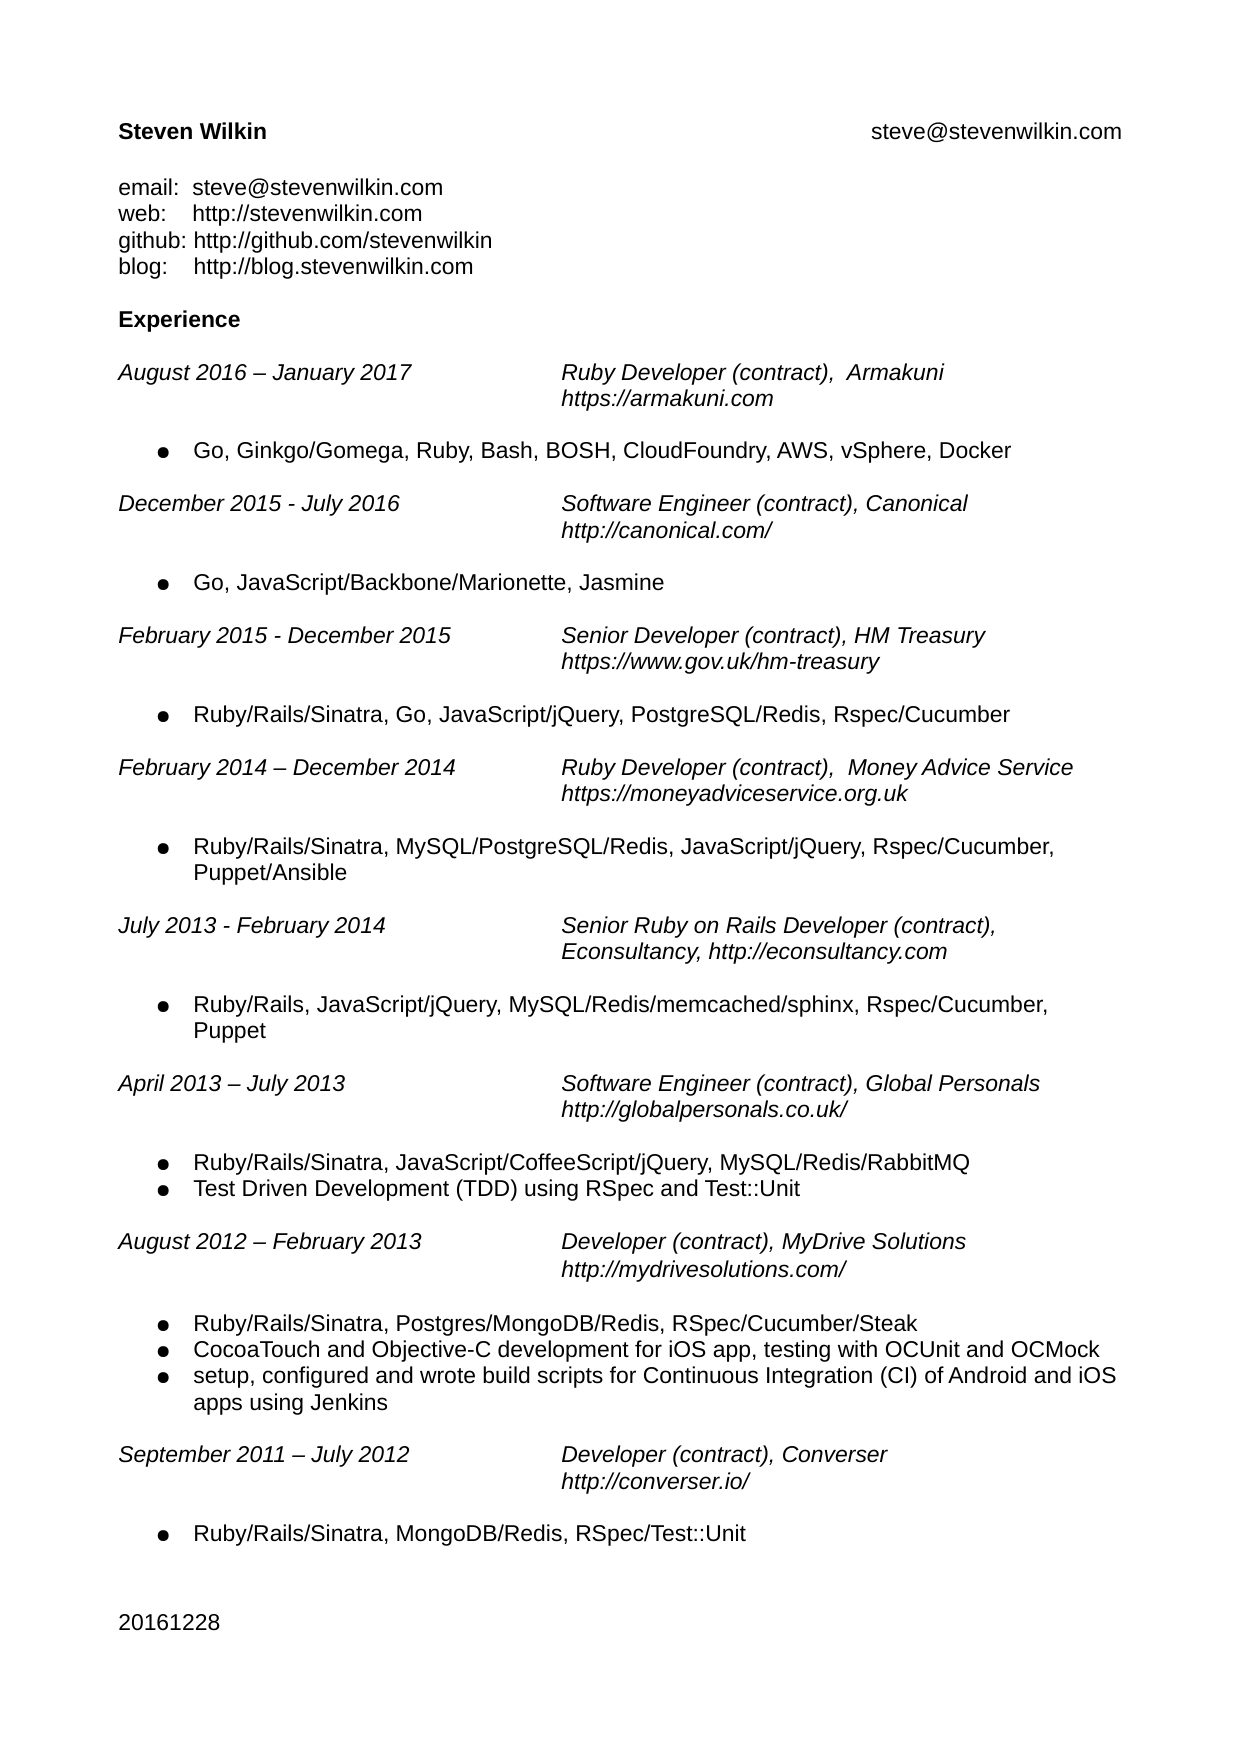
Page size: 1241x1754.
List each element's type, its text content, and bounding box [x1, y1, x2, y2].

list Ruby/Rails/Sinatra, Go, JavaScript/jQuery, PostgreSQL/Redis, Rspec/Cucumber [156, 701, 1122, 727]
text http://canonical.com/ [118, 517, 1122, 543]
list setup, configured and wrote build scripts for Continuous Integration (CI) of Android and iOS apps using Jenkins [156, 1362, 1122, 1415]
text http://mydrivesolutions.com/ [118, 1254, 1122, 1283]
list Ruby/Rails/Sinatra, Postgres/MongoDB/Redis, RSpec/Cucumber/Steak [156, 1309, 1122, 1336]
text https://www.gov.uk/hm-treasury [118, 648, 1122, 675]
text December 2015 - July 2016 Software Engineer (contract), Canonical [118, 490, 1122, 517]
list Ruby/Rails, JavaScript/jQuery, MySQL/Redis/memcached/sphinx, Rspec/Cucumber, Puppet [156, 991, 1122, 1044]
list Ruby/Rails/Sinatra, JavaScript/CoffeeScript/jQuery, MySQL/Redis/RabbitMQ [156, 1149, 1122, 1175]
text August 2016 – January 2017 Ruby Developer (contract), Armakuni [118, 358, 1122, 385]
text August 2012 – February 2013 Developer (contract), MyDrive Solutions [118, 1228, 1122, 1254]
text https://armakuni.com [118, 385, 1122, 411]
text February 2015 - December 2015 Senior Developer (contract), HM Treasury [118, 622, 1122, 648]
text September 2011 – July 2012 Developer (contract), Converser [118, 1441, 1122, 1468]
text https://moneyadviceservice.org.uk [118, 780, 1122, 806]
text http://globalpersonals.co.uk/ [118, 1096, 1122, 1123]
text web: http://stevenwilkin.com [118, 200, 1122, 227]
text blog: http://blog.stevenwilkin.com [118, 253, 1122, 279]
list Go, Ginkgo/Gomega, Ruby, Bash, BOSH, CloudFoundry, AWS, vSphere, Docker [156, 437, 1122, 464]
list CocoaTouch and Objective-C development for iOS app, testing with OCUnit and OCMock [156, 1336, 1122, 1362]
text February 2014 – December 2014 Ruby Developer (contract), Money Advice Service [118, 754, 1122, 780]
text July 2013 - February 2014 Senior Ruby on Rails Developer (contract), Econsultancy, http://econsultancy.com [118, 912, 1122, 964]
list Ruby/Rails/Sinatra, MongoDB/Redis, RSpec/Test::Unit [156, 1520, 1122, 1547]
list Test Driven Development (TDD) using RSpec and Test::Unit [156, 1175, 1122, 1202]
text email: steve@stevenwilkin.com [118, 174, 1122, 200]
text http://converser.io/ [118, 1468, 1122, 1494]
list Ruby/Rails/Sinatra, MySQL/PostgreSQL/Redis, JavaScript/jQuery, Rspec/Cucumber, Puppet/Ansible [156, 833, 1122, 886]
text github: http://github.com/stevenwilkin [118, 227, 1122, 253]
text Experience [118, 306, 1122, 332]
text April 2013 – July 2013 Software Engineer (contract), Global Personals [118, 1070, 1122, 1096]
list Go, JavaScript/Backbone/Marionette, Jasmine [156, 569, 1122, 596]
